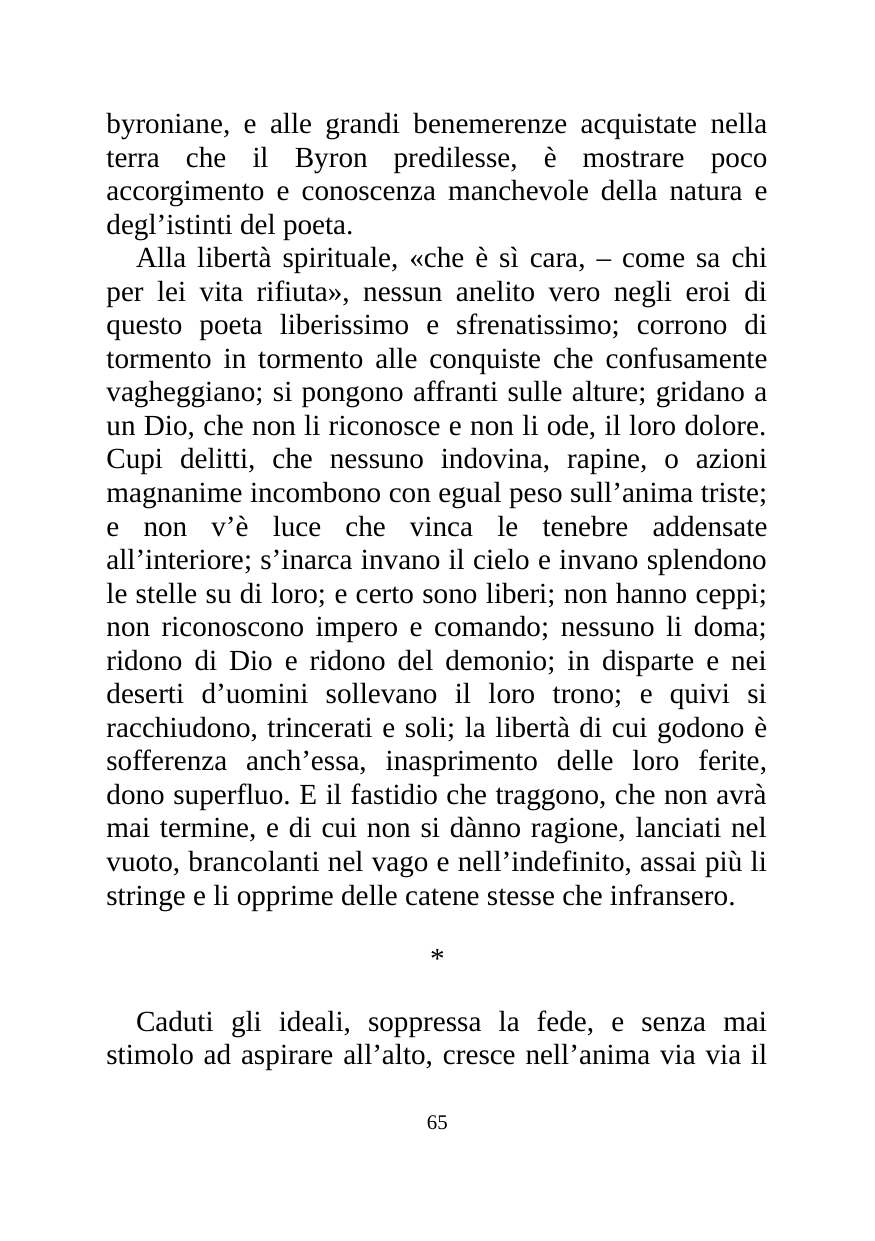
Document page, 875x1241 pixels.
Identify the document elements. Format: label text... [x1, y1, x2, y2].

text * [106, 941, 768, 974]
text byroniane, e alle grandi benemerenze acquistate nella terra che il Byron predilesse, è mostrare poco accorgimento e conoscenza manchevole della natura e degl’istinti del poeta. [106, 106, 768, 240]
text Caduti gli ideali, soppressa la fede, e senza mai stimolo ad aspirare all’alto, cresce nell’anima via via il [106, 1004, 768, 1071]
text Alla libertà spirituale, «che è sì cara, – come sa chi per lei vita rifiuta», nessun anelito vero negli eroi di questo poeta liberissimo e sfrenatissimo; corrono di tormento in tormento alle conquiste che confusamente vagheggiano; si pongono affranti sulle alture; gridano a un Dio, che non li riconosce e non li ode, il loro dolore. Cupi delitti, che nessuno indovina, rapine, o azioni magnanime incombono con egual peso sull’anima triste; e non v’è luce che vinca le tenebre addensate all’interiore; s’inarca invano il cielo e invano splendono le stelle su di loro; e certo sono liberi; non hanno ceppi; non riconoscono impero e comando; nessuno li doma; ridono di Dio e ridono del demonio; in disparte e nei deserti d’uomini sollevano il loro trono; e quivi si racchiudono, trincerati e soli; la libertà di cui godono è sofferenza anch’essa, inasprimento delle loro ferite, dono superfluo. E il fastidio che traggono, che non avrà mai termine, e di cui non si dànno ragione, lanciati nel vuoto, brancolanti nel vago e nell’indefinito, assai più li stringe e li opprime delle catene stesse che infransero. [106, 240, 768, 911]
